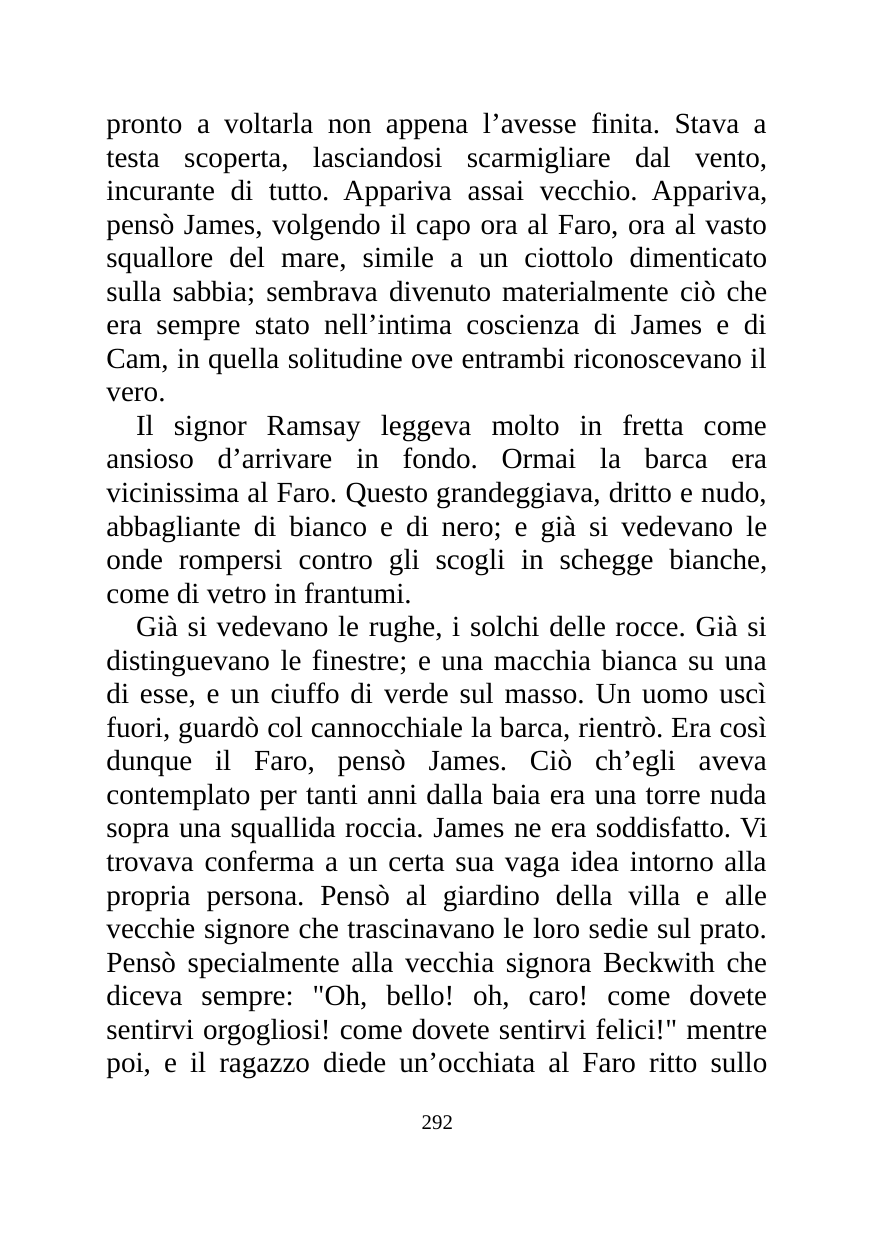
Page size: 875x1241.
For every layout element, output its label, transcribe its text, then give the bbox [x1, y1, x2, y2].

text Già si vedevano le rughe, i solchi delle rocce. Già si distinguevano le finestre; e una macchia bianca su una di esse, e un ciuffo di verde sul masso. Un uomo uscì fuori, guardò col cannocchiale la barca, rientrò. Era così dunque il Faro, pensò James. Ciò ch’egli aveva contemplato per tanti anni dalla baia era una torre nuda sopra una squallida roccia. James ne era soddisfatto. Vi trovava conferma a un certa sua vaga idea intorno alla propria persona. Pensò al giardino della villa e alle vecchie signore che trascinavano le loro sedie sul prato. Pensò specialmente alla vecchia signora Beckwith che diceva sempre: "Oh, bello! oh, caro! come dovete sentirvi orgogliosi! come dovete sentirvi felici!" mentre poi, e il ragazzo diede un’occhiata al Faro ritto sullo [106, 609, 768, 1079]
text pronto a voltarla non appena l’avesse finita. Stava a testa scoperta, lasciandosi scarmigliare dal vento, incurante di tutto. Appariva assai vecchio. Appariva, pensò James, volgendo il capo ora al Faro, ora al vasto squallore del mare, simile a un ciottolo dimenticato sulla sabbia; sembrava divenuto materialmente ciò che era sempre stato nell’intima coscienza di James e di Cam, in quella solitudine ove entrambi riconoscevano il vero. [106, 106, 768, 408]
text Il signor Ramsay leggeva molto in fretta come ansioso d’arrivare in fondo. Ormai la barca era vicinissima al Faro. Questo grandeggiava, dritto e nudo, abbagliante di bianco e di nero; e già si vedevano le onde rompersi contro gli scogli in schegge bianche, come di vetro in frantumi. [106, 408, 768, 609]
